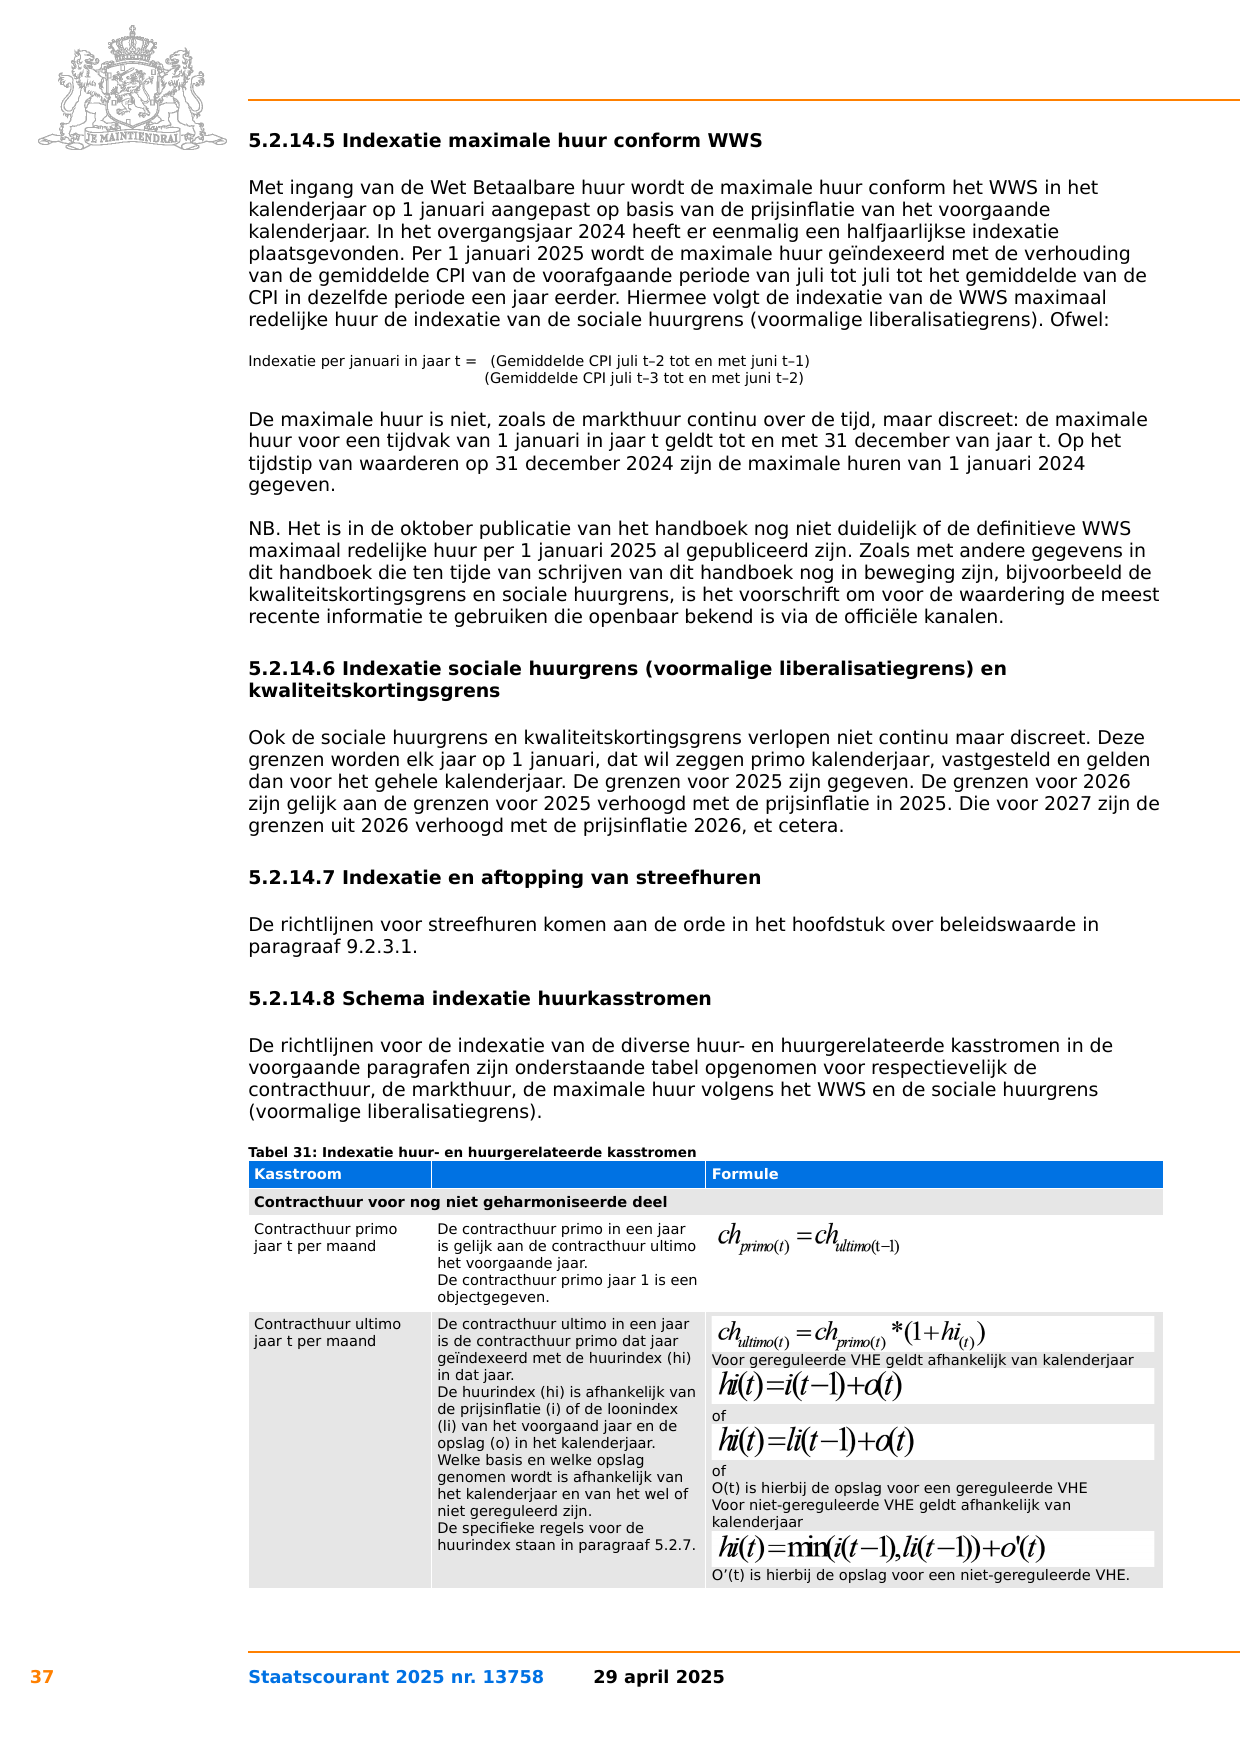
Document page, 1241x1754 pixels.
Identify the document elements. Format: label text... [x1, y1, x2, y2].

picture [38, 25, 227, 150]
picture [711, 1221, 1155, 1257]
subtitle 5.2.14.7 Indexatie en aftopping van streefhuren [248, 867, 1163, 889]
subtitle 5.2.14.8 Schema indexatie huurkasstromen [248, 988, 1163, 1010]
table_cell De contracthuur ultimo in een jaar is de contracthuur primo dat jaar geïndexeerd met de huurindex (hi) in dat jaar. De huurindex (hi) is afhankelijk van de prijsinflatie (i) of de loonindex (li) van het voorgaand jaar en de opslag (o) in het kalenderjaar. Welke basis en welke opslag genomen wordt is afhankelijk van het kalenderjaar en van het wel of niet gereguleerd zijn. De specifieke regels voor de huurindex staan in paragraaf 5.2.7. [432, 1312, 705, 1588]
table_cell Contracthuur ultimo jaar t per maand [249, 1312, 431, 1588]
table_cell Voor gereguleerde VHE geldt afhankelijk van kalenderjaar of of O(t) is hierbij de opslag voor een gereguleerde VHE Voor niet-gereguleerde VHE geldt afhankelijk van kalenderjaar O’(t) is hierbij de opslag voor een niet-gereguleerde VHE. [706, 1312, 1163, 1588]
table_cell Formule [706, 1161, 1163, 1188]
picture [711, 1531, 1155, 1567]
table_header Tabel 31: Indexatie huur- en huurgerelateerde kasstromen [248, 1145, 1163, 1160]
table_cell Kasstroom [249, 1161, 431, 1188]
text De richtlijnen voor de indexatie van de diverse huur- en huurgerelateerde kasstromen in de voorgaande paragrafen zijn onderstaande tabel opgenomen voor respectievelijk de contracthuur, de markthuur, de maximale huur volgens het WWS en de sociale huurgrens (voormalige liberalisatiegrens). [248, 1035, 1163, 1123]
table_header (Gemiddelde CPI juli t–2 tot en met juni t–1) [484, 353, 1163, 369]
subtitle 5.2.14.5 Indexatie maximale huur conform WWS [248, 130, 1163, 152]
table_cell [432, 1161, 705, 1188]
table_cell De contracthuur primo in een jaar is gelijk aan de contracthuur ultimo het voorgaande jaar. De contracthuur primo jaar 1 is een objectgegeven. [432, 1216, 705, 1311]
text Ook de sociale huurgrens en kwaliteitskortingsgrens verlopen niet continu maar discreet. Deze grenzen worden elk jaar op 1 januari, dat wil zeggen primo kalenderjaar, vastgesteld en gelden dan voor het gehele kalenderjaar. De grenzen voor 2025 zijn gegeven. De grenzen voor 2026 zijn gelijk aan de grenzen voor 2025 verhoogd met de prijsinflatie in 2025. Die voor 2027 zijn de grenzen uit 2026 verhoogd met de prijsinflatie 2026, et cetera. [248, 727, 1163, 837]
text Met ingang van de Wet Betaalbare huur wordt de maximale huur conform het WWS in het kalenderjaar op 1 januari aangepast op basis van de prijsinflatie van het voorgaande kalenderjaar. In het overgangsjaar 2024 heeft er eenmalig een halfjaarlijkse indexatie plaatsgevonden. Per 1 januari 2025 wordt de maximale huur geïndexeerd met de verhouding van de gemiddelde CPI van de voorafgaande periode van juli tot juli tot het gemiddelde van de CPI in dezelfde periode een jaar eerder. Hiermee volgt de indexatie van de WWS maximaal redelijke huur de indexatie van de sociale huurgrens (voormalige liberalisatiegrens). Ofwel: [248, 177, 1163, 331]
table_cell (Gemiddelde CPI juli t–3 tot en met juni t–2) [484, 370, 1163, 387]
table_cell [706, 1216, 1163, 1311]
text De maximale huur is niet, zoals de markthuur continu over de tijd, maar discreet: de maximale huur voor een tijdvak van 1 januari in jaar t geldt tot en met 31 december van jaar t. Op het tijdstip van waarderen op 31 december 2024 zijn de maximale huren van 1 januari 2024 gegeven. [248, 408, 1163, 496]
picture [711, 1424, 1155, 1460]
picture [711, 1316, 1155, 1352]
table_header Indexatie per januari in jaar t = [248, 353, 484, 387]
picture [711, 1368, 1155, 1404]
table_cell Contracthuur primo jaar t per maand [249, 1216, 431, 1311]
text NB. Het is in de oktober publicatie van het handboek nog niet duidelijk of de definitieve WWS maximaal redelijke huur per 1 januari 2025 al gepubliceerd zijn. Zoals met andere gegevens in dit handboek die ten tijde van schrijven van dit handboek nog in beweging zijn, bijvoorbeeld de kwaliteitskortingsgrens en sociale huurgrens, is het voorschrift om voor de waardering de meest recente informatie te gebruiken die openbaar bekend is via de officiële kanalen. [248, 518, 1163, 628]
subtitle 5.2.14.6 Indexatie sociale huurgrens (voormalige liberalisatiegrens) en kwaliteitskortingsgrens [248, 658, 1163, 702]
table_cell Contracthuur voor nog niet geharmoniseerde deel [249, 1189, 1163, 1215]
text De richtlijnen voor streefhuren komen aan de orde in het hoofdstuk over beleidswaarde in paragraaf 9.2.3.1. [248, 914, 1163, 958]
